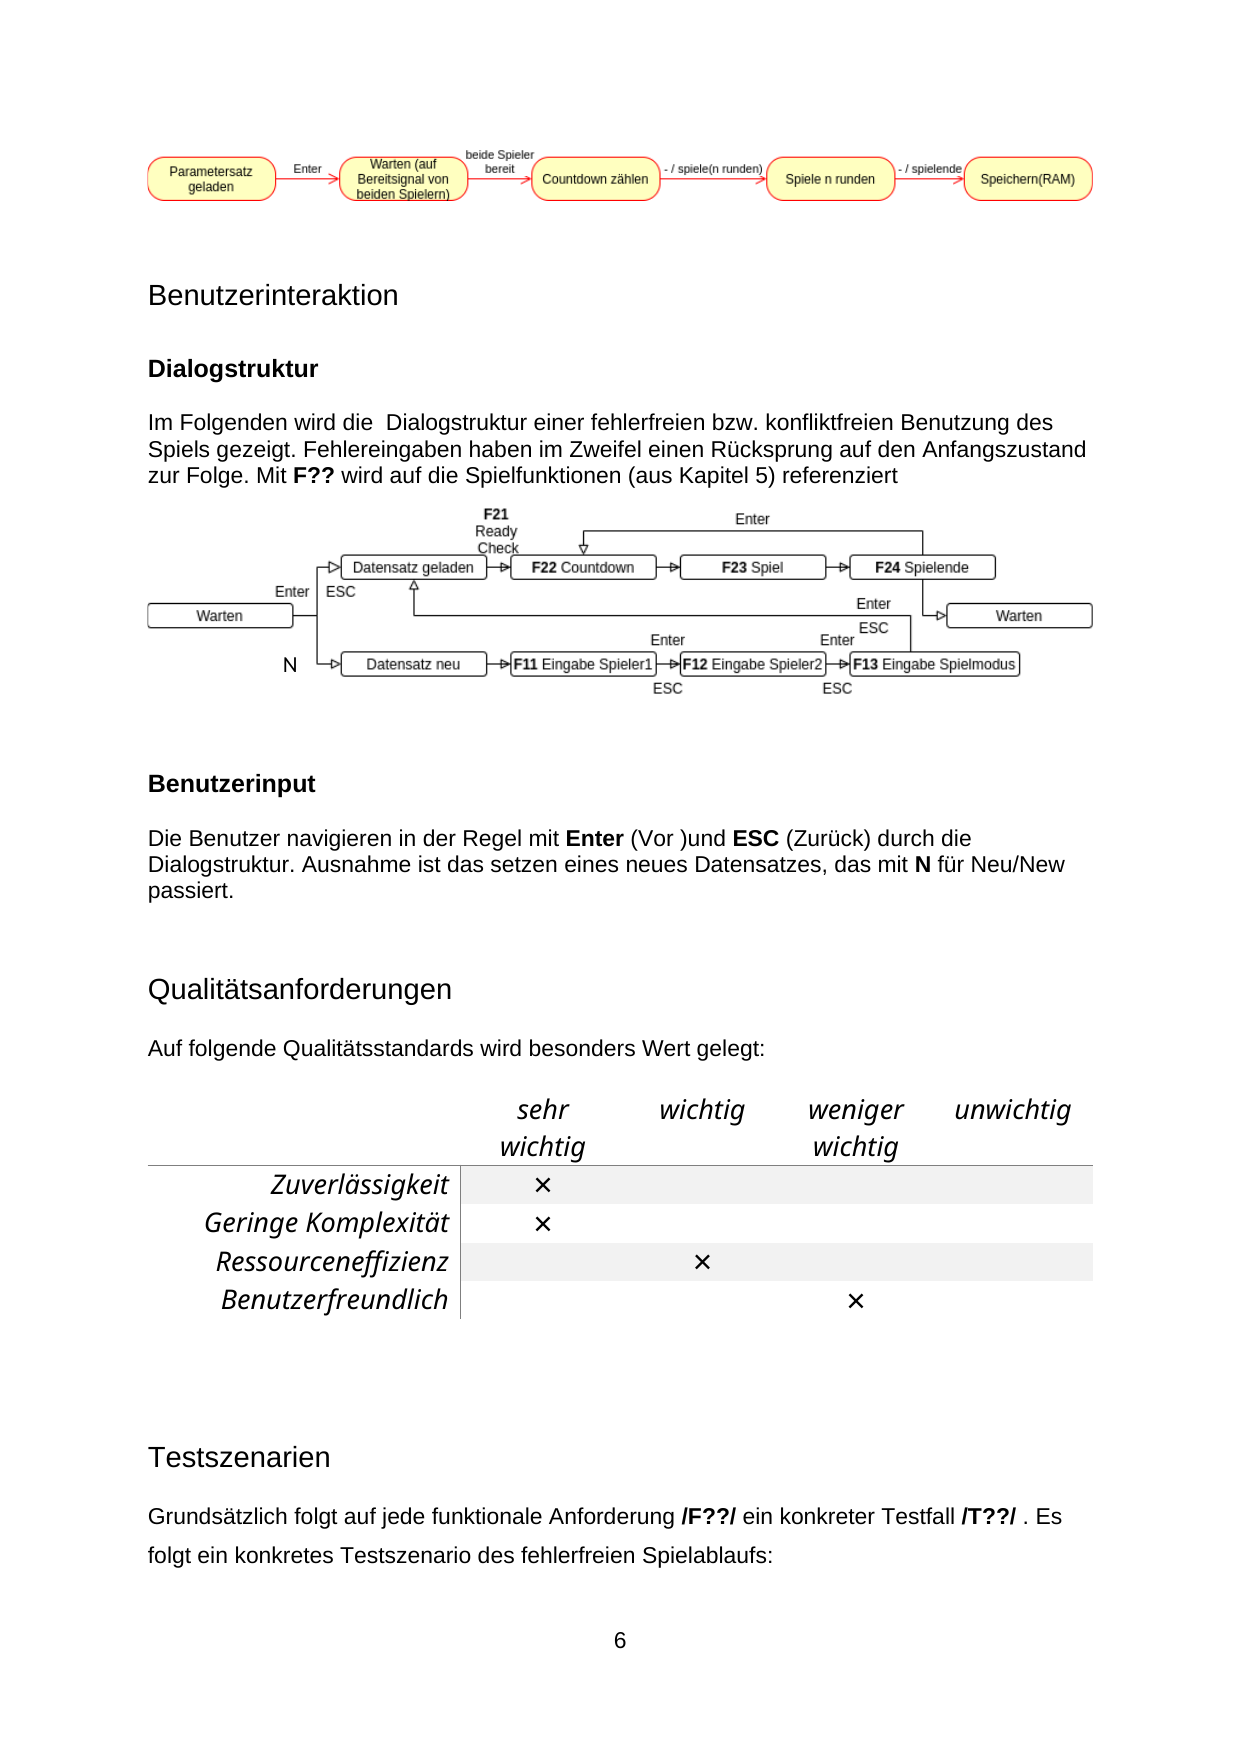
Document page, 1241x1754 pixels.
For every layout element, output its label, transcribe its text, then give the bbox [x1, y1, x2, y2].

table_cell × [779, 1281, 933, 1319]
table_cell [461, 1243, 626, 1281]
table_cell [461, 1281, 626, 1319]
table_cell [779, 1166, 933, 1204]
table_cell Zuverlässigkeit [148, 1166, 460, 1204]
table_cell [933, 1243, 1093, 1281]
table_cell [626, 1166, 779, 1204]
text Die Benutzer navigieren in der Regel mit Enter (Vor )und ESC (Zurück) durch die Dialogstruktur. Ausnahme ist das setzen eines neues Datensatzes, das mit N für Neu/New passiert. [148, 825, 1093, 904]
text Auf folgende Qualitätsstandards wird besonders Wert gelegt: [148, 1034, 1093, 1061]
table_header wichtig [626, 1091, 779, 1164]
text Grundsätzlich folgt auf jede funktionale Anforderung /F??/ ein konkreter Testfall /T??/ . Es folgt ein konkretes Testszenario des fehlerfreien Spielablaufs: [148, 1503, 1093, 1568]
table_cell [933, 1204, 1093, 1242]
table_cell [933, 1281, 1093, 1319]
table_cell [626, 1281, 779, 1319]
picture [147, 505, 1093, 701]
table_cell × [461, 1204, 626, 1242]
table_cell Ressourceneffizienz [148, 1243, 460, 1281]
table_header unwichtig [933, 1091, 1093, 1164]
table_header weniger wichtig [779, 1091, 933, 1164]
subtitle Benutzerinteraktion [148, 278, 1093, 312]
table_cell Geringe Komplexität [148, 1204, 460, 1242]
table_cell × [626, 1243, 779, 1281]
subtitle Qualitätsanforderungen [148, 972, 1093, 1005]
table_header [148, 1091, 460, 1164]
table_cell [626, 1204, 779, 1242]
table_cell [933, 1166, 1093, 1204]
subtitle Benutzerinput [148, 769, 1093, 798]
table_cell × [461, 1166, 626, 1204]
subtitle Dialogstruktur [148, 354, 1093, 382]
subtitle Testszenarien [148, 1440, 1093, 1473]
table_cell [779, 1243, 933, 1281]
text Im Folgenden wird die Dialogstruktur einer fehlerfreien bzw. konfliktfreien Benutzung des Spiels gezeigt. Fehlereingaben haben im Zweifel einen Rücksprung auf den Anfangszustand zur Folge. Mit F?? wird auf die Spielfunktionen (aus Kapitel 5) referenziert [148, 409, 1093, 488]
picture [147, 147, 1093, 201]
table_cell [779, 1204, 933, 1242]
table_header sehr wichtig [460, 1091, 626, 1164]
table_cell Benutzerfreundlich [148, 1281, 460, 1319]
